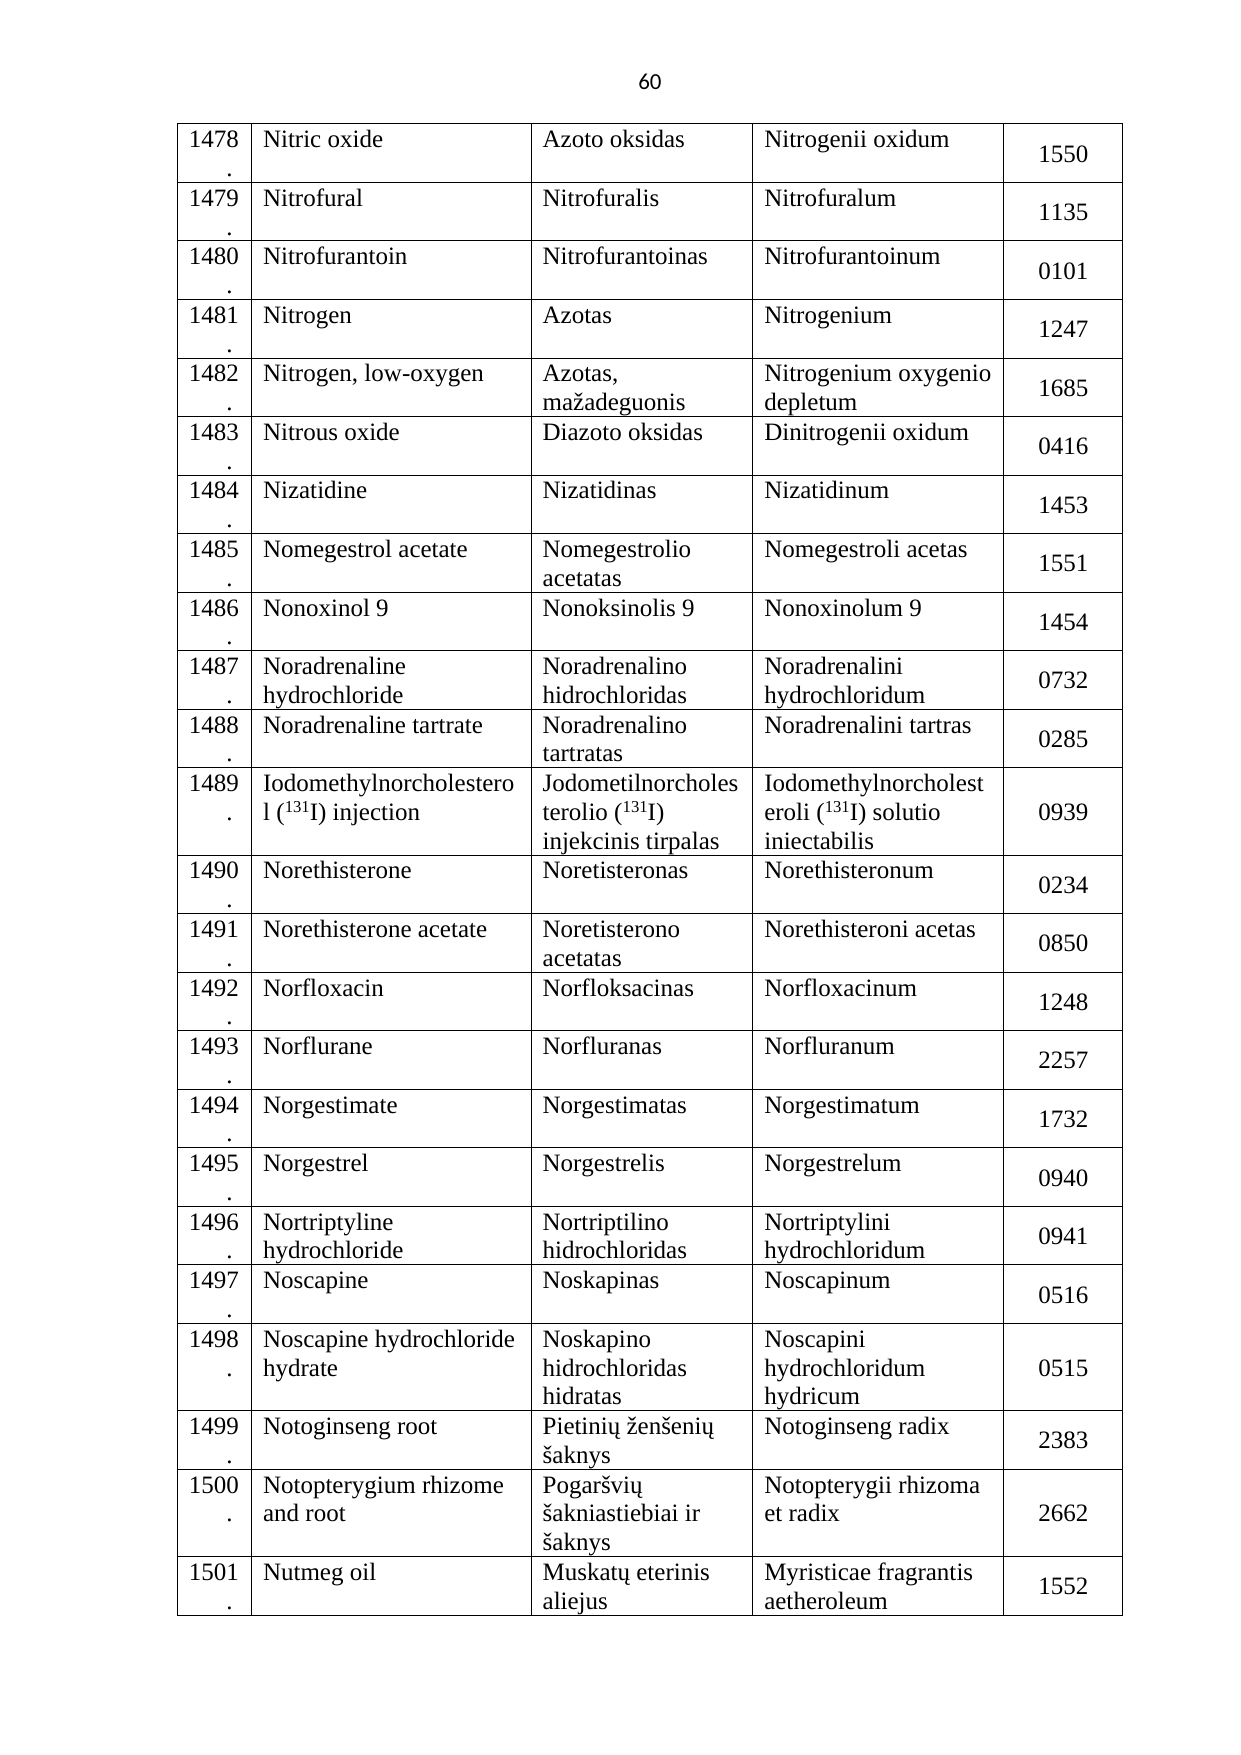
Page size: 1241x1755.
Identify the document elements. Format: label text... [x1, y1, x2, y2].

table_cell Nizatidinum [753, 476, 1003, 533]
table_cell Notopterygii rhizoma et radix [753, 1470, 1003, 1556]
table_cell Nitrogenium oxygenio depletum [753, 359, 1003, 416]
table_cell Noradrenalino tartratas [532, 710, 752, 767]
table_cell Diazoto oksidas [532, 417, 752, 474]
table_cell Noretisteronas [532, 856, 752, 913]
table_cell 1489. [178, 768, 251, 854]
table_cell 1481. [178, 300, 251, 357]
table_cell Nitrofurantoinas [532, 241, 752, 299]
table_cell 2257 [1004, 1031, 1122, 1089]
table_cell Nomegestrolio acetatas [532, 534, 752, 592]
table_cell Jodometilnorcholesterolio (131I) injekcinis tirpalas [532, 768, 752, 854]
table_cell 1732 [1004, 1090, 1122, 1147]
table_cell 1491. [178, 914, 251, 972]
table_cell Nonoxinol 9 [252, 593, 531, 650]
table_cell 1492. [178, 973, 251, 1030]
table_cell Dinitrogenii oxidum [753, 417, 1003, 474]
table_cell Norgestimatas [532, 1090, 752, 1147]
table_cell Nitric oxide [252, 124, 531, 182]
table_cell 1248 [1004, 973, 1122, 1030]
table_cell Nitrofuralis [532, 183, 752, 240]
table_cell 1497. [178, 1265, 251, 1323]
table_cell Nitrogenium [753, 300, 1003, 357]
table_cell Nomegestroli acetas [753, 534, 1003, 592]
table_cell 0732 [1004, 651, 1122, 709]
table_cell Nizatidinas [532, 476, 752, 533]
table_cell Noskapino hidrochloridas hidratas [532, 1324, 752, 1410]
table_cell 0941 [1004, 1207, 1122, 1264]
table_cell 1485. [178, 534, 251, 592]
table_cell Norgestrel [252, 1148, 531, 1206]
table_cell 1552 [1004, 1557, 1122, 1614]
table_cell Noscapine [252, 1265, 531, 1323]
table_cell 1495. [178, 1148, 251, 1206]
table_cell 1488. [178, 710, 251, 767]
table_cell Nitrofuralum [753, 183, 1003, 240]
table_cell 1550 [1004, 124, 1122, 182]
table_cell Nitrofurantoin [252, 241, 531, 299]
table_cell 1479. [178, 183, 251, 240]
table_cell Nitrofural [252, 183, 531, 240]
table_cell 1454 [1004, 593, 1122, 650]
table_cell Nortriptilino hidrochloridas [532, 1207, 752, 1264]
table_cell 0850 [1004, 914, 1122, 972]
table_cell Nomegestrol acetate [252, 534, 531, 592]
table_cell Notopterygium rhizome and root [252, 1470, 531, 1556]
table_cell Norfloksacinas [532, 973, 752, 1030]
table_cell 1685 [1004, 359, 1122, 416]
table_cell Norethisteroni acetas [753, 914, 1003, 972]
table_cell Norgestrelum [753, 1148, 1003, 1206]
table_cell Myristicae fragrantis aetheroleum [753, 1557, 1003, 1614]
table_cell 1483. [178, 417, 251, 474]
table_cell Noscapini hydrochloridum hydricum [753, 1324, 1003, 1410]
table_cell Nortriptylini hydrochloridum [753, 1207, 1003, 1264]
table_cell Norethisteronum [753, 856, 1003, 913]
table_cell 0515 [1004, 1324, 1122, 1410]
table_cell 0939 [1004, 768, 1122, 854]
table_cell Notoginseng root [252, 1411, 531, 1469]
table_cell Noscapinum [753, 1265, 1003, 1323]
table_cell Norethisterone [252, 856, 531, 913]
table_cell 1494. [178, 1090, 251, 1147]
table_cell 1498. [178, 1324, 251, 1410]
table_cell Nizatidine [252, 476, 531, 533]
table_cell 1247 [1004, 300, 1122, 357]
table_cell 1482. [178, 359, 251, 416]
table_cell 0101 [1004, 241, 1122, 299]
table_cell Iodomethylnorcholesterol (131I) injection [252, 768, 531, 854]
table_cell 1499. [178, 1411, 251, 1469]
table_cell Pogaršvių šakniastiebiai ir šaknys [532, 1470, 752, 1556]
table_cell 1487. [178, 651, 251, 709]
table_cell 1486. [178, 593, 251, 650]
table_cell Norethisterone acetate [252, 914, 531, 972]
table_cell 1453 [1004, 476, 1122, 533]
table_cell Nitrogen, low‑oxygen [252, 359, 531, 416]
table_cell 1493. [178, 1031, 251, 1089]
table_cell Norfluranum [753, 1031, 1003, 1089]
table_cell 0416 [1004, 417, 1122, 474]
table_cell 0234 [1004, 856, 1122, 913]
table_cell 0285 [1004, 710, 1122, 767]
table_cell 1484. [178, 476, 251, 533]
table_cell Noradrenaline hydrochloride [252, 651, 531, 709]
table_cell Noradrenaline tartrate [252, 710, 531, 767]
table_cell 1480. [178, 241, 251, 299]
table_cell Norgestimatum [753, 1090, 1003, 1147]
table_cell 1135 [1004, 183, 1122, 240]
table_cell 1490. [178, 856, 251, 913]
table_cell Noscapine hydrochloride hydrate [252, 1324, 531, 1410]
table_cell Nortriptyline hydrochloride [252, 1207, 531, 1264]
table_cell Notoginseng radix [753, 1411, 1003, 1469]
table_cell Nitrogenii oxidum [753, 124, 1003, 182]
table_cell Noretisterono acetatas [532, 914, 752, 972]
table_cell 1500. [178, 1470, 251, 1556]
table_cell Iodomethylnorcholesteroli (131I) solutio iniectabilis [753, 768, 1003, 854]
table_cell Noradrenalini tartras [753, 710, 1003, 767]
table_cell Norfloxacinum [753, 973, 1003, 1030]
table_cell 1551 [1004, 534, 1122, 592]
table_cell Azoto oksidas [532, 124, 752, 182]
table_cell 0516 [1004, 1265, 1122, 1323]
table_cell 1496. [178, 1207, 251, 1264]
table_cell Azotas, mažadeguonis [532, 359, 752, 416]
table_cell Muskatų eterinis aliejus [532, 1557, 752, 1614]
table_cell Norgestrelis [532, 1148, 752, 1206]
table_cell 2383 [1004, 1411, 1122, 1469]
table_cell Noskapinas [532, 1265, 752, 1323]
table_cell Nonoksinolis 9 [532, 593, 752, 650]
table_cell Norfloxacin [252, 973, 531, 1030]
table_cell 2662 [1004, 1470, 1122, 1556]
table_cell Nitrous oxide [252, 417, 531, 474]
table_cell Norflurane [252, 1031, 531, 1089]
table_cell Azotas [532, 300, 752, 357]
table_cell Pietinių ženšenių šaknys [532, 1411, 752, 1469]
table_cell Norgestimate [252, 1090, 531, 1147]
table_cell 1501. [178, 1557, 251, 1614]
table_cell Noradrenalini hydrochloridum [753, 651, 1003, 709]
table_cell Norfluranas [532, 1031, 752, 1089]
table_cell Nitrofurantoinum [753, 241, 1003, 299]
table_cell Nonoxinolum 9 [753, 593, 1003, 650]
table_cell Nitrogen [252, 300, 531, 357]
table_cell 0940 [1004, 1148, 1122, 1206]
table_cell Noradrenalino hidrochloridas [532, 651, 752, 709]
table_cell 1478. [178, 124, 251, 182]
table_cell Nutmeg oil [252, 1557, 531, 1614]
